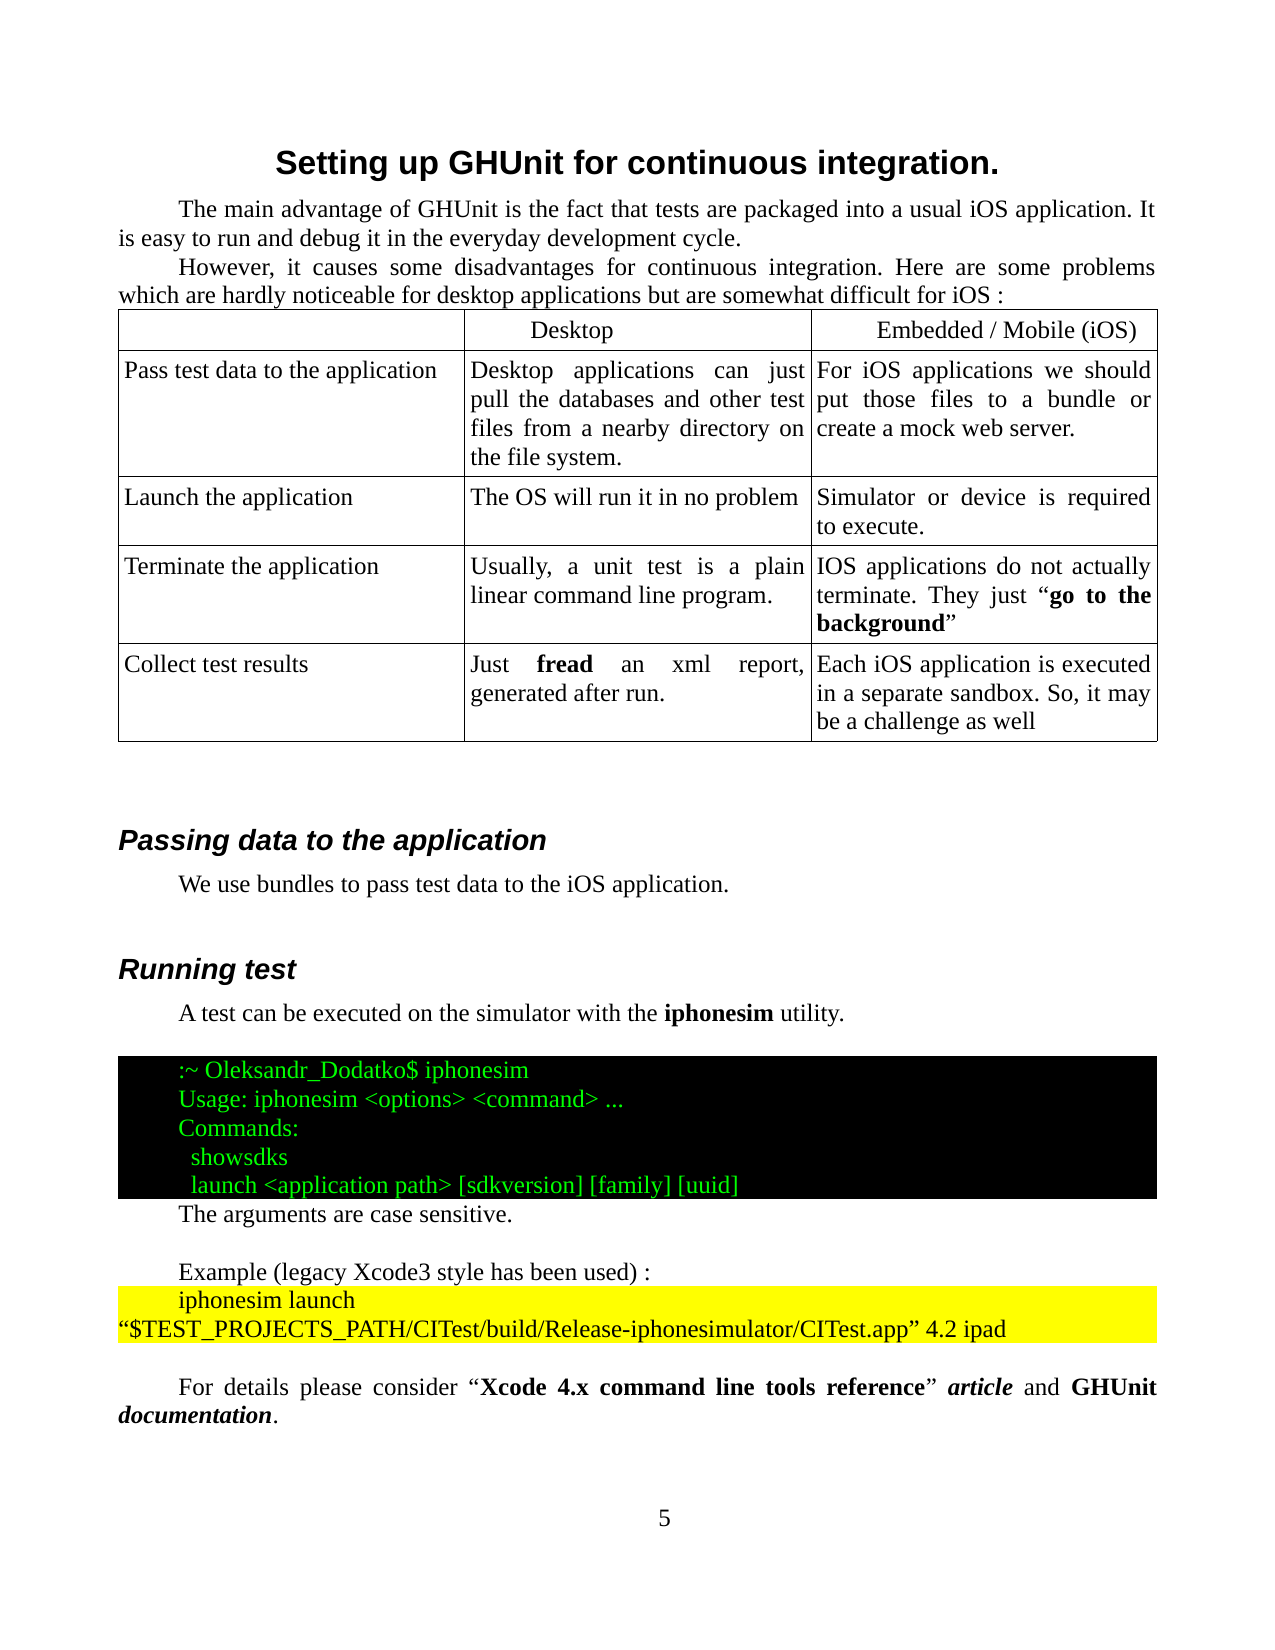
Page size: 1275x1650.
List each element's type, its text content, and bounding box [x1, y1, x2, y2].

text The main advantage of GHUnit is the fact that tests are packaged into a usual iOS application. It is easy to run and debug it in the everyday development cycle. [118, 194, 1157, 252]
table_cell Usually, a unit test is a plain linear command line program. [465, 546, 811, 643]
table_cell For iOS applications we should put those files to a bundle or create a mock web server. [812, 351, 1157, 476]
text showsdks [118, 1142, 1157, 1171]
table_header Embedded / Mobile (iOS) [812, 310, 1157, 349]
table_cell Terminate the application [119, 546, 464, 643]
table_cell IOS applications do not actually terminate. They just “go to the background” [812, 546, 1157, 643]
table_cell Pass test data to the application [119, 351, 464, 476]
subtitle Passing data to the application [118, 823, 1157, 857]
subtitle Setting up GHUnit for continuous integration. [118, 143, 1157, 182]
table_cell Each iOS application is executed in a separate sandbox. So, it may be a challenge as well [812, 644, 1157, 741]
table_header [119, 310, 464, 349]
text A test can be executed on the simulator with the iphonesim utility. [118, 998, 1157, 1027]
subtitle Running test [118, 952, 1157, 986]
text The arguments are case sensitive. [118, 1199, 1157, 1228]
table_cell Just fread an xml report, generated after run. [465, 644, 811, 741]
text iphonesim launch “$TEST_PROJECTS_PATH/CITest/build/Release-iphonesimulator/CITest.app” 4.2 ipad [118, 1286, 1157, 1343]
table_cell Collect test results [119, 644, 464, 741]
text Usage: iphonesim <options> <command> ... [118, 1084, 1157, 1113]
text Commands: [118, 1113, 1157, 1142]
text However, it causes some disadvantages for continuous integration. Here are some problems which are hardly noticeable for desktop applications but are somewhat difficult for iOS : [118, 252, 1157, 309]
table_cell Desktop applications can just pull the databases and other test files from a nearby directory on the file system. [465, 351, 811, 476]
text launch <application path> [sdkversion] [family] [uuid] [118, 1171, 1157, 1199]
table_cell Simulator or device is required to execute. [812, 477, 1157, 545]
text :~ Oleksandr_Dodatko$ iphonesim [118, 1056, 1157, 1084]
table_cell The OS will run it in no problem [465, 477, 811, 545]
text We use bundles to pass test data to the iOS application. [118, 869, 1157, 898]
table_cell Launch the application [119, 477, 464, 545]
table_header Desktop [465, 310, 811, 349]
text Example (legacy Xcode3 style has been used) : [118, 1257, 1157, 1286]
text For details please consider “Xcode 4.x command line tools reference” article and GHUnit documentation. [118, 1372, 1157, 1429]
